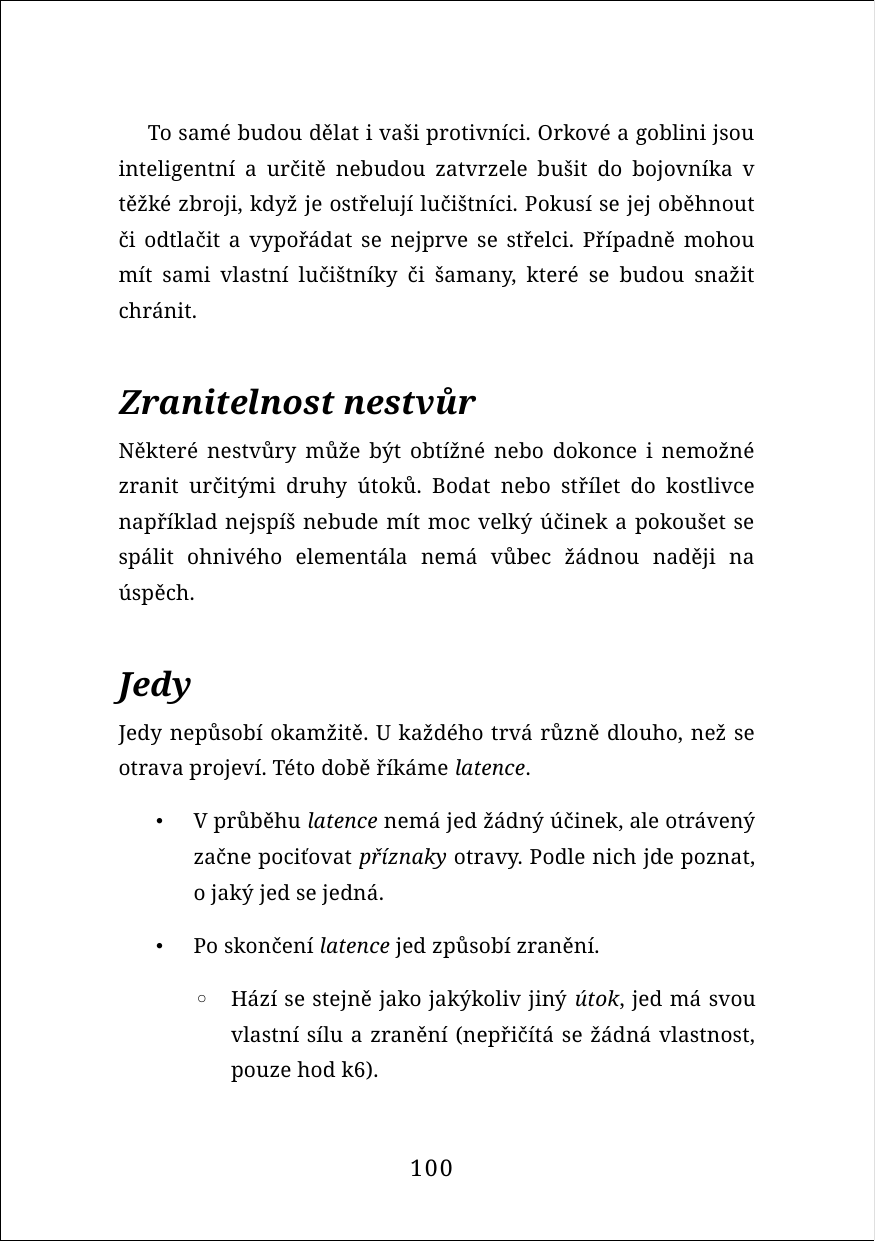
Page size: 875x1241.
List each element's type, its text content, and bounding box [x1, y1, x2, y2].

text Některé nestvůry může být obtížné nebo dokonce i nemožné zranit určitými druhy útoků. Bodat nebo střílet do kostlivce například nejspíš nebude mít moc velký účinek a pokoušet se spálit ohnivého elementála nemá vůbec žádnou naději na úspěch. [118, 436, 756, 606]
text To samé budou dělat i vaši protivníci. Orkové a goblini jsou inteligentní a určitě nebudou zatvrzele bušit do bojovníka v těžké zbroji, když je ostřelují lučištníci. Pokusí se jej oběhnout či odtlačit a vypořádat se nejprve se střelci. Případně mohou mít sami vlastní lučištníky či šamany, které se budou snažit chránit. [118, 118, 756, 324]
list V průběhu latence nemá jed žádný účinek, ale otrávený začne pociťovat příznaky otravy. Podle nich jde poznat, o jaký jed se jedná. [156, 807, 756, 906]
subtitle Zranitelnost nestvůr [118, 379, 756, 424]
list Hází se stejně jako jakýkoliv jiný útok, jed má svou vlastní sílu a zranění (nepřičítá se žádná vlastnost, pouze hod k6). [193, 984, 756, 1084]
text Jedy nepůsobí okamžitě. U každého trvá různě dlouho, než se otrava projeví. Této době říkáme latence. [118, 718, 756, 782]
list Po skončení latence jed způsobí zranění. [156, 931, 756, 959]
subtitle Jedy [118, 661, 756, 706]
